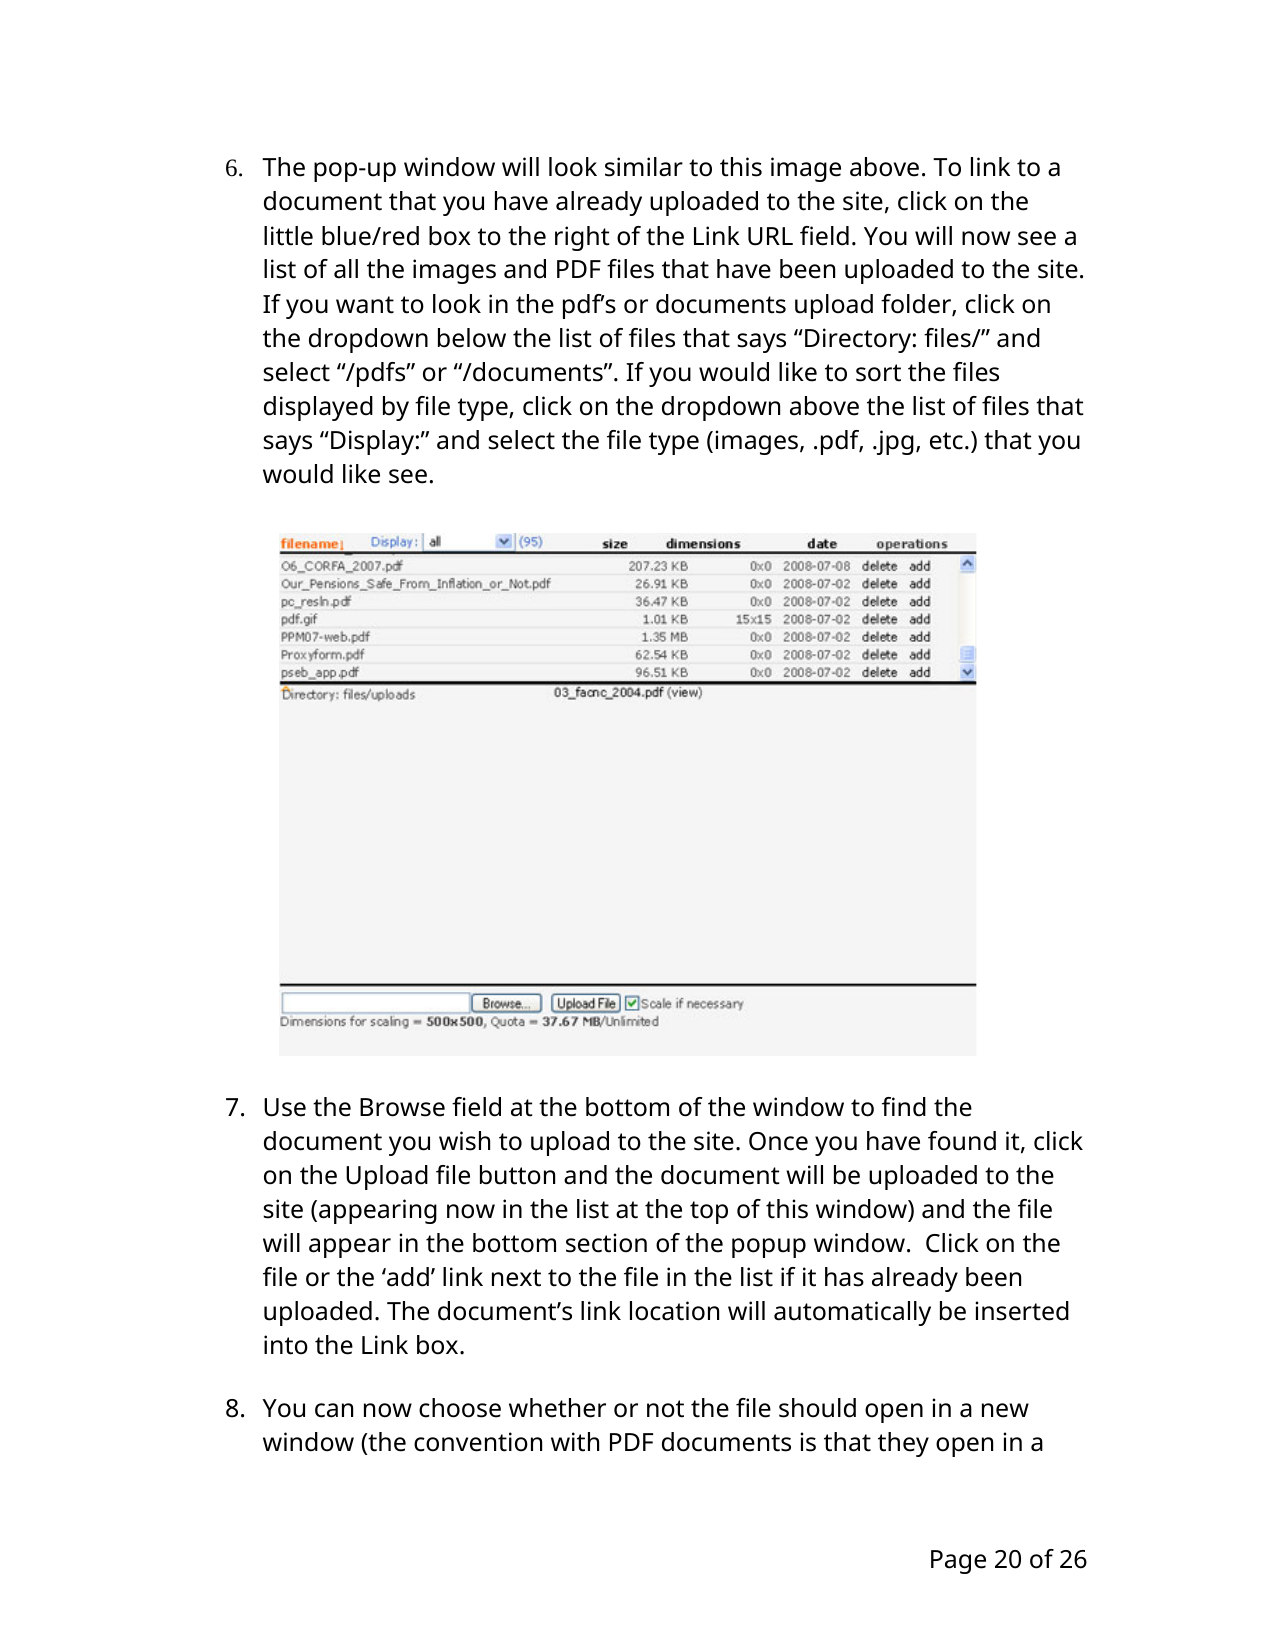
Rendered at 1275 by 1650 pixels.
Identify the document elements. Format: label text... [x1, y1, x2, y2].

picture [279, 533, 977, 1056]
list You can now choose whether or not the file should open in a new window (the convention with PDF documents is that they open in a [225, 1391, 1087, 1459]
list Use the Browse field at the bottom of the window to find the document you wish to upload to the site. Once you have found it, click on the Upload file button and the document will be uploaded to the site (appearing now in the list at the top of this window) and the file will appear in the bottom section of the popup window. Click on the file or the ‘add’ link next to the file in the list if it has already been uploaded. The document’s link location will automatically be inserted into the Link box. [225, 1089, 1087, 1362]
list The pop-up window will look similar to this image above. To link to a document that you have already uploaded to the site, click on the little blue/red box to the right of the Link URL field. You will now see a list of all the images and PDF files that have been uploaded to the site. If you want to look in the pdf’s or documents upload folder, click on the dropdown below the list of files that says “Directory: files/” and select “/pdfs” or “/documents”. If you would like to sort the files displayed by file type, click on the dropdown above the list of files that says “Display:” and select the file type (images, .pdf, .jpg, etc.) that you would like see. [225, 150, 1087, 1064]
